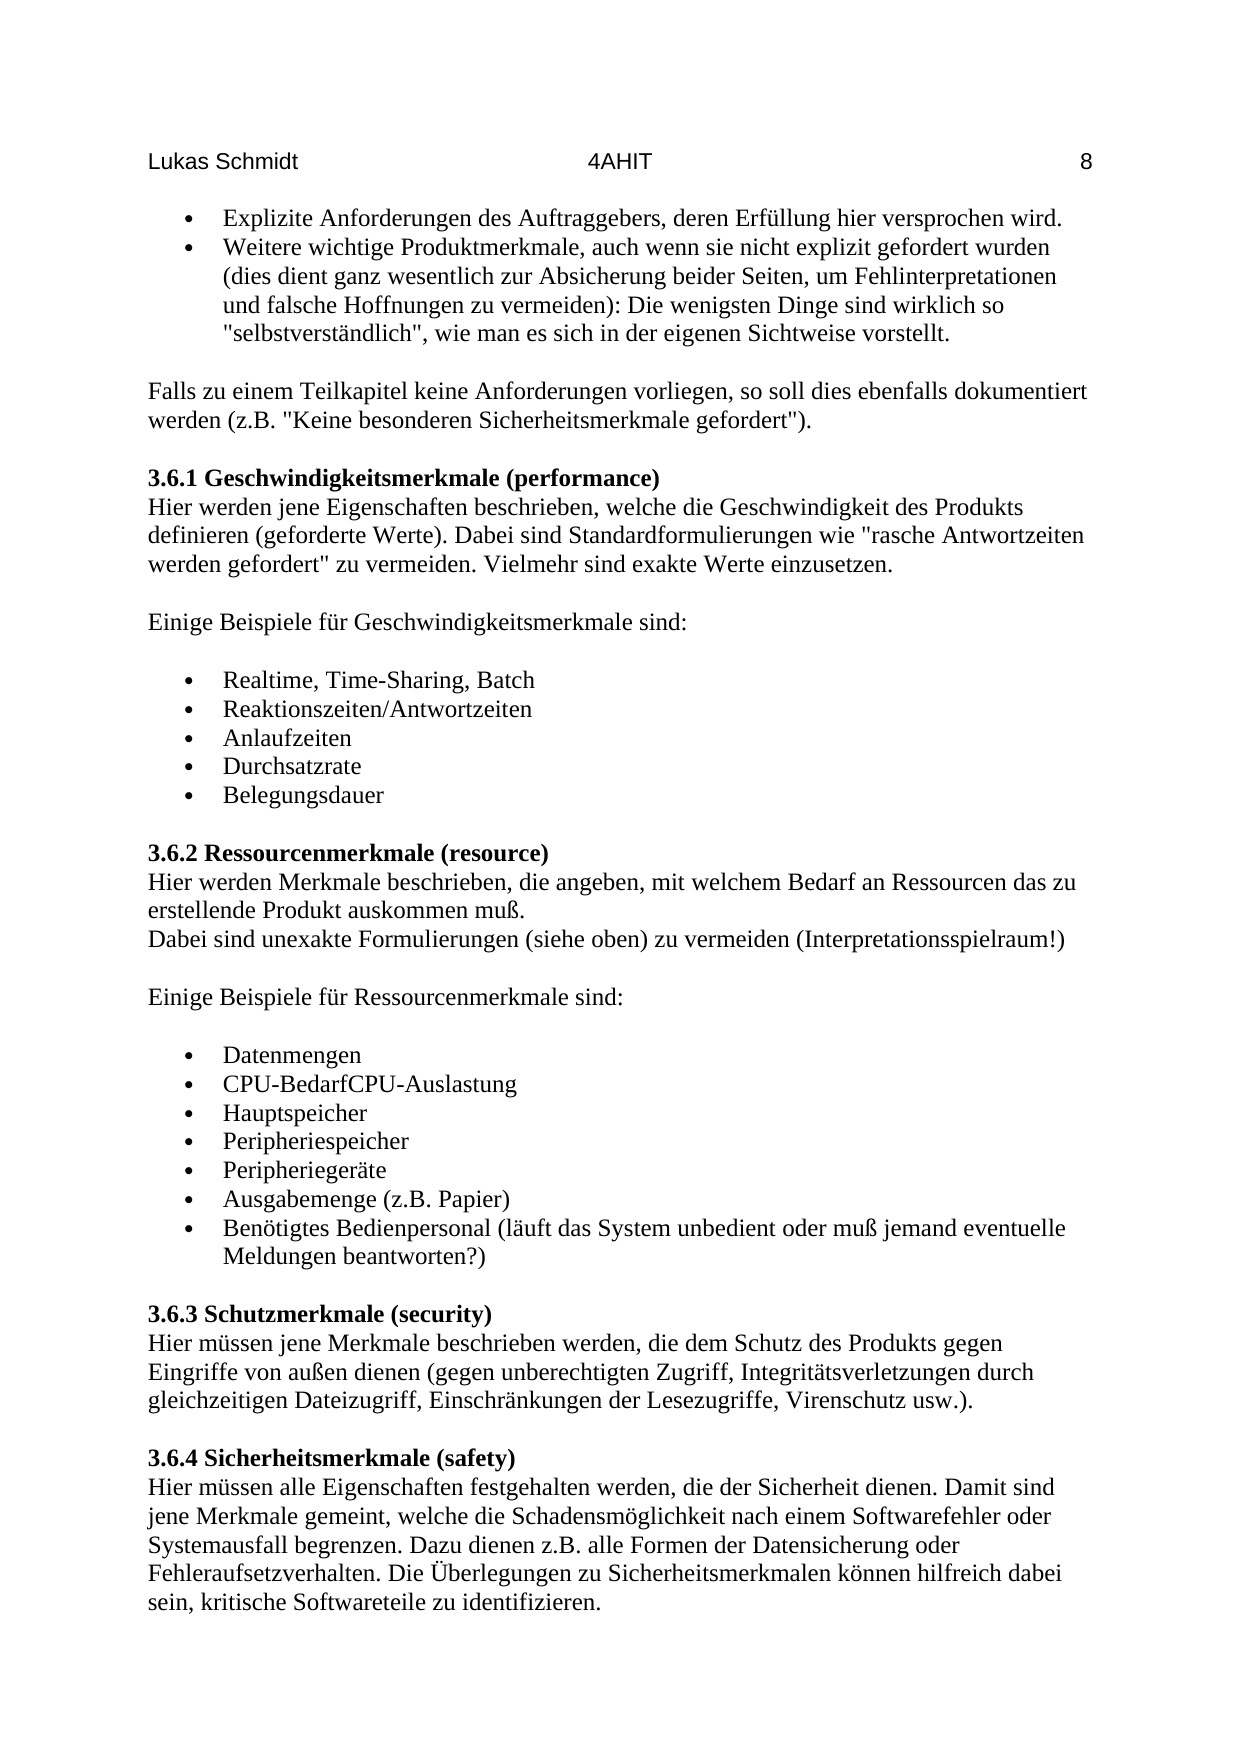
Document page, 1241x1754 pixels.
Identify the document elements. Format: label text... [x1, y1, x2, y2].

list Peripheriespeicher [185, 1126, 1093, 1155]
text 3.6.1 Geschwindigkeitsmerkmale (performance) Hier werden jene Eigenschaften beschrieben, welche die Geschwindigkeit des Produkts definieren (geforderte Werte). Dabei sind Standardformulierungen wie "rasche Antwortzeiten werden gefordert" zu vermeiden. Vielmehr sind exakte Werte einzusetzen. [148, 463, 1093, 578]
list Benötigtes Bedienpersonal (läuft das System unbedient oder muß jemand eventuelle Meldungen beantworten?) [185, 1213, 1093, 1270]
list Reaktionszeiten/Antwortzeiten [185, 694, 1093, 723]
list Anlaufzeiten [185, 723, 1093, 751]
text 3.6.3 Schutzmerkmale (security) Hier müssen jene Merkmale beschrieben werden, die dem Schutz des Produkts gegen Eingriffe von außen dienen (gegen unberechtigten Zugriff, Integritätsverletzungen durch gleichzeitigen Dateizugriff, Einschränkungen der Lesezugriffe, Virenschutz usw.). [148, 1299, 1093, 1414]
list Ausgabemenge (z.B. Papier) [185, 1184, 1093, 1213]
list Realtime, Time-Sharing, Batch [185, 665, 1093, 694]
list Durchsatzrate [185, 751, 1093, 780]
list Explizite Anforderungen des Auftraggebers, deren Erfüllung hier versprochen wird. [185, 203, 1093, 232]
text Einige Beispiele für Geschwindigkeitsmerkmale sind: [148, 607, 1093, 636]
text Falls zu einem Teilkapitel keine Anforderungen vorliegen, so soll dies ebenfalls dokumentiert werden (z.B. "Keine besonderen Sicherheitsmerkmale gefordert"). [148, 376, 1093, 434]
list Belegungsdauer [185, 780, 1093, 809]
list Peripheriegeräte [185, 1155, 1093, 1184]
text 3.6.4 Sicherheitsmerkmale (safety) Hier müssen alle Eigenschaften festgehalten werden, die der Sicherheit dienen. Damit sind jene Merkmale gemeint, welche die Schadensmöglichkeit nach einem Softwarefehler oder Systemausfall begrenzen. Dazu dienen z.B. alle Formen der Datensicherung oder Fehleraufsetzverhalten. Die Überlegungen zu Sicherheitsmerkmalen können hilfreich dabei sein, kritische Softwareteile zu identifizieren. [148, 1443, 1093, 1616]
list Datenmengen [185, 1040, 1093, 1069]
text Einige Beispiele für Ressourcenmerkmale sind: [148, 982, 1093, 1011]
text 3.6.2 Ressourcenmerkmale (resource) Hier werden Merkmale beschrieben, die angeben, mit welchem Bedarf an Ressourcen das zu erstellende Produkt auskommen muß. Dabei sind unexakte Formulierungen (siehe oben) zu vermeiden (Interpretationsspielraum!) [148, 838, 1093, 953]
list Weitere wichtige Produktmerkmale, auch wenn sie nicht explizit gefordert wurden (dies dient ganz wesentlich zur Absicherung beider Seiten, um Fehlinterpretationen und falsche Hoffnungen zu vermeiden): Die wenigsten Dinge sind wirklich so "selbstverständlich", wie man es sich in der eigenen Sichtweise vorstellt. [185, 232, 1093, 347]
list Hauptspeicher [185, 1098, 1093, 1126]
list CPU-BedarfCPU-Auslastung [185, 1069, 1093, 1098]
